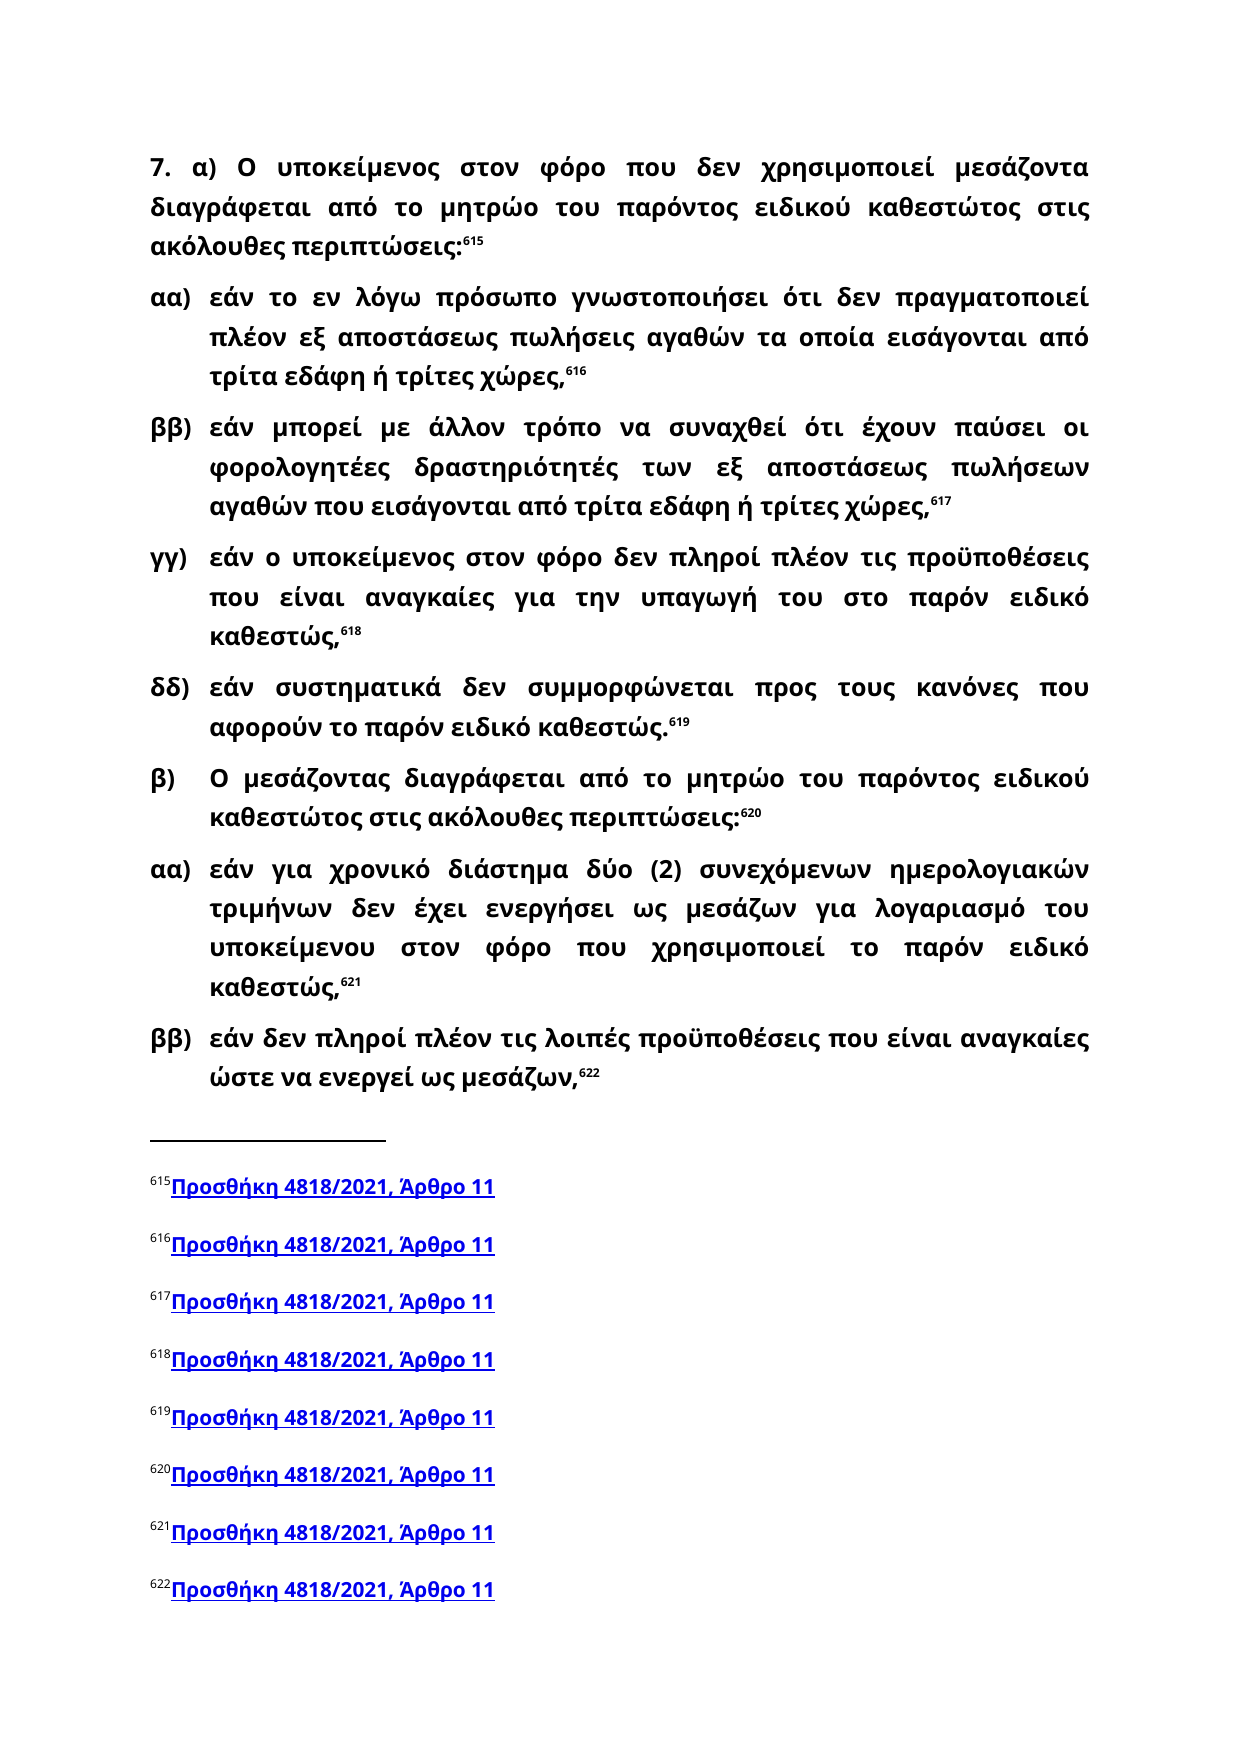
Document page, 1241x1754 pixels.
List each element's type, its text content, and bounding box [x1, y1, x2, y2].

list ββ) εάν δεν πληροί πλέον τις λοιπές προϋποθέσεις που είναι αναγκαίες ώστε να ενεργεί ως μεσάζων, [150, 1021, 1090, 1094]
list β) Ο μεσάζοντας διαγράφεται από το μητρώο του παρόντος ειδικού καθεστώτος στις ακόλουθες περιπτώσεις: [150, 761, 1090, 834]
list δδ) εάν συστηματικά δεν συμμορφώνεται προς τους κανόνες που αφορούν το παρόν ειδικό καθεστώς. [150, 670, 1090, 743]
list γγ) εάν ο υποκείμενος στον φόρο δεν πληροί πλέον τις προϋποθέσεις που είναι αναγκαίες για την υπαγωγή του στο παρόν ειδικό καθεστώς, [150, 540, 1090, 652]
text Προσθήκη 4818/2021, Άρθρο 11 [150, 1460, 1090, 1489]
text 7. α) Ο υποκείμενος στον φόρο που δεν χρησιμοποιεί μεσάζοντα διαγράφεται από το μητρώο του παρόντος ειδικού καθεστώτος στις ακόλουθες περιπτώσεις: [150, 150, 1090, 262]
text Προσθήκη 4818/2021, Άρθρο 11 [150, 1403, 1090, 1431]
text Προσθήκη 4818/2021, Άρθρο 11 [150, 1518, 1090, 1546]
list αα) εάν το εν λόγω πρόσωπο γνωστοποιήσει ότι δεν πραγματοποιεί πλέον εξ αποστάσεως πωλήσεις αγαθών τα οποία εισάγονται από τρίτα εδάφη ή τρίτες χώρες, [150, 280, 1090, 392]
text Προσθήκη 4818/2021, Άρθρο 11 [150, 1230, 1090, 1258]
text Προσθήκη 4818/2021, Άρθρο 11 [150, 1172, 1090, 1201]
list αα) εάν για χρονικό διάστημα δύο (2) συνεχόμενων ημερολογιακών τριμήνων δεν έχει ενεργήσει ως μεσάζων για λογαριασμό του υποκείμενου στον φόρο που χρησιμοποιεί το παρόν ειδικό καθεστώς, [150, 852, 1090, 1003]
text Προσθήκη 4818/2021, Άρθρο 11 [150, 1576, 1090, 1604]
list ββ) εάν μπορεί με άλλον τρόπο να συναχθεί ότι έχουν παύσει οι φορολογητέες δραστηριότητές των εξ αποστάσεως πωλήσεων αγαθών που εισάγονται από τρίτα εδάφη ή τρίτες χώρες, [150, 410, 1090, 522]
text Προσθήκη 4818/2021, Άρθρο 11 [150, 1287, 1090, 1316]
text Προσθήκη 4818/2021, Άρθρο 11 [150, 1345, 1090, 1373]
